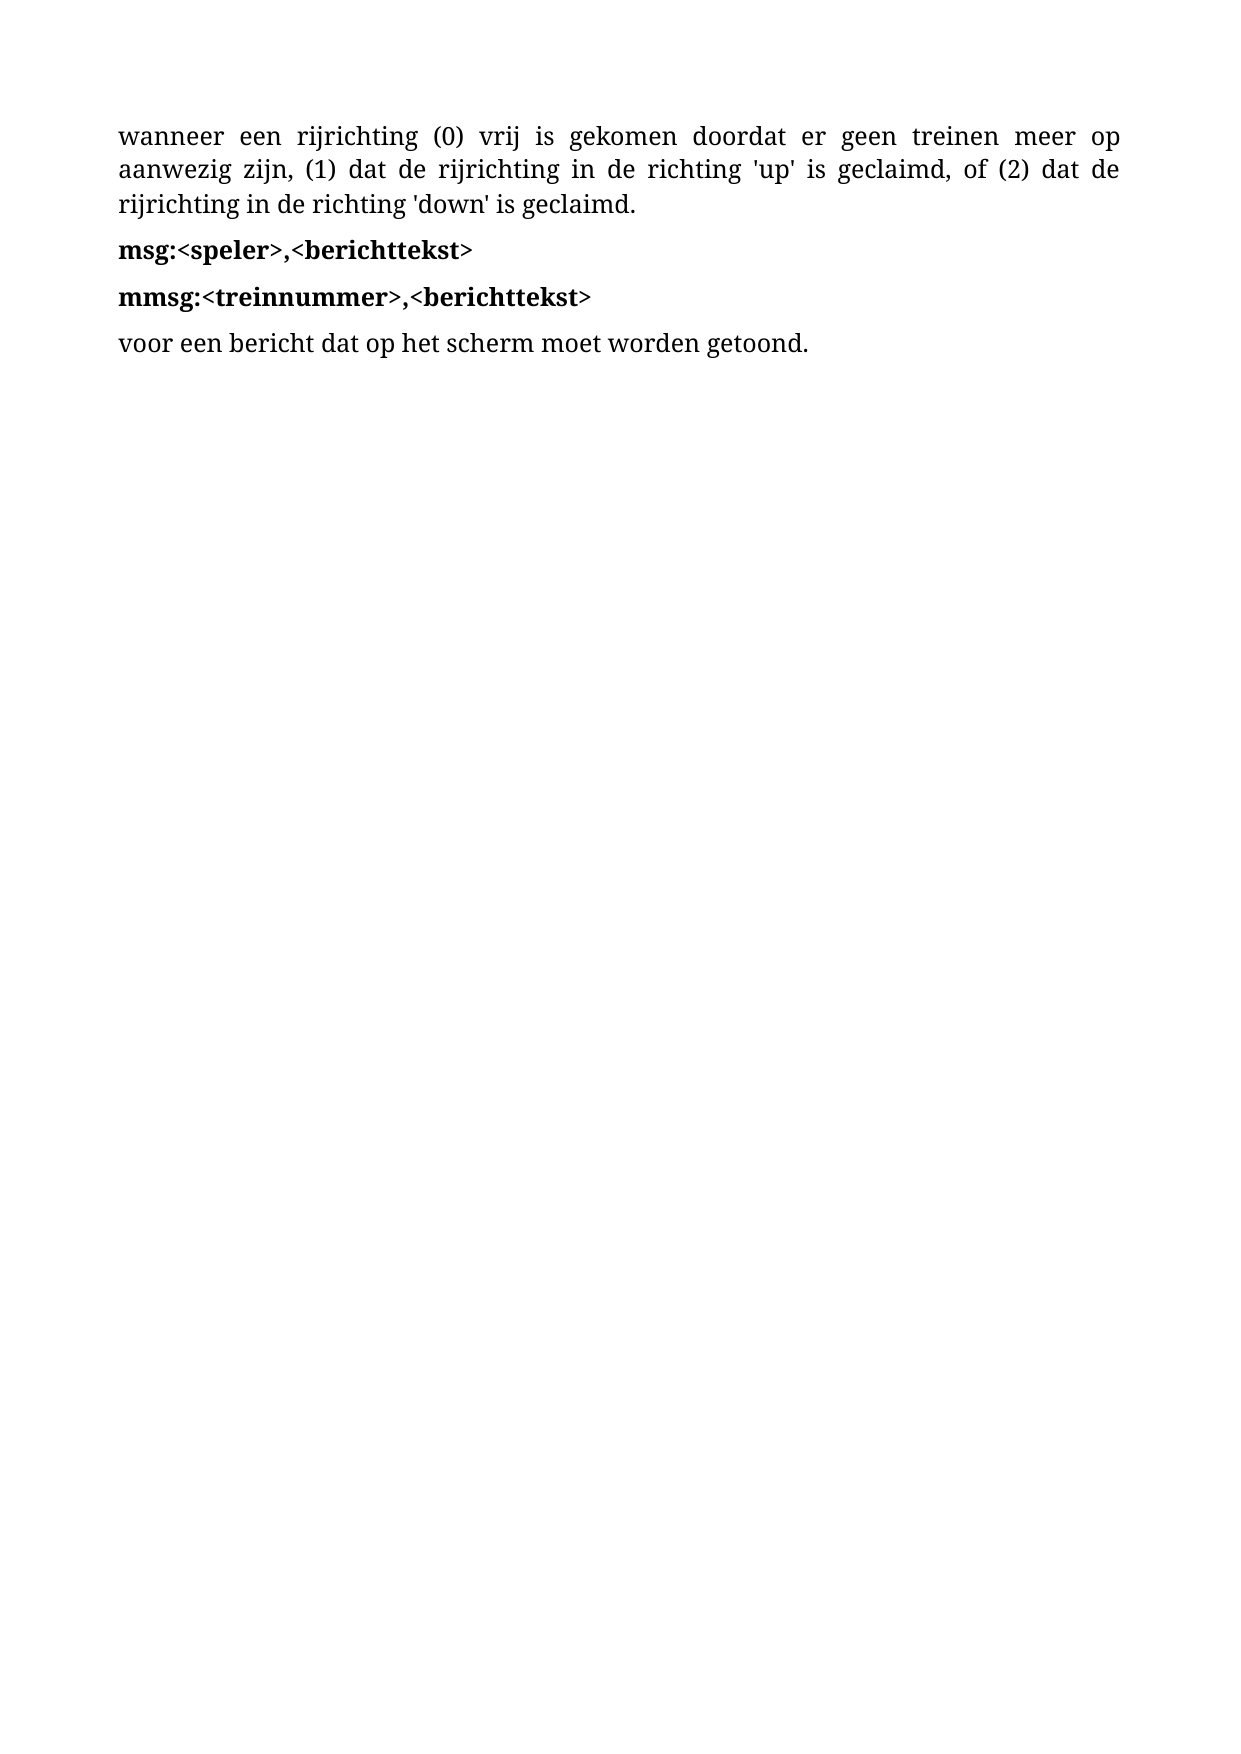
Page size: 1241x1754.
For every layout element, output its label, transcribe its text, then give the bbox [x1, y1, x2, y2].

text mmsg:<treinnummer>,<berichttekst> [118, 279, 1122, 313]
text voor een bericht dat op het scherm moet worden getoond. [118, 326, 1122, 360]
text msg:<speler>,<berichttekst> [118, 233, 1122, 267]
text wanneer een rijrichting (0) vrij is gekomen doordat er geen treinen meer op aanwezig zijn, (1) dat de rijrichting in de richting 'up' is geclaimd, of (2) dat de rijrichting in de richting 'down' is geclaimd. [118, 118, 1122, 220]
